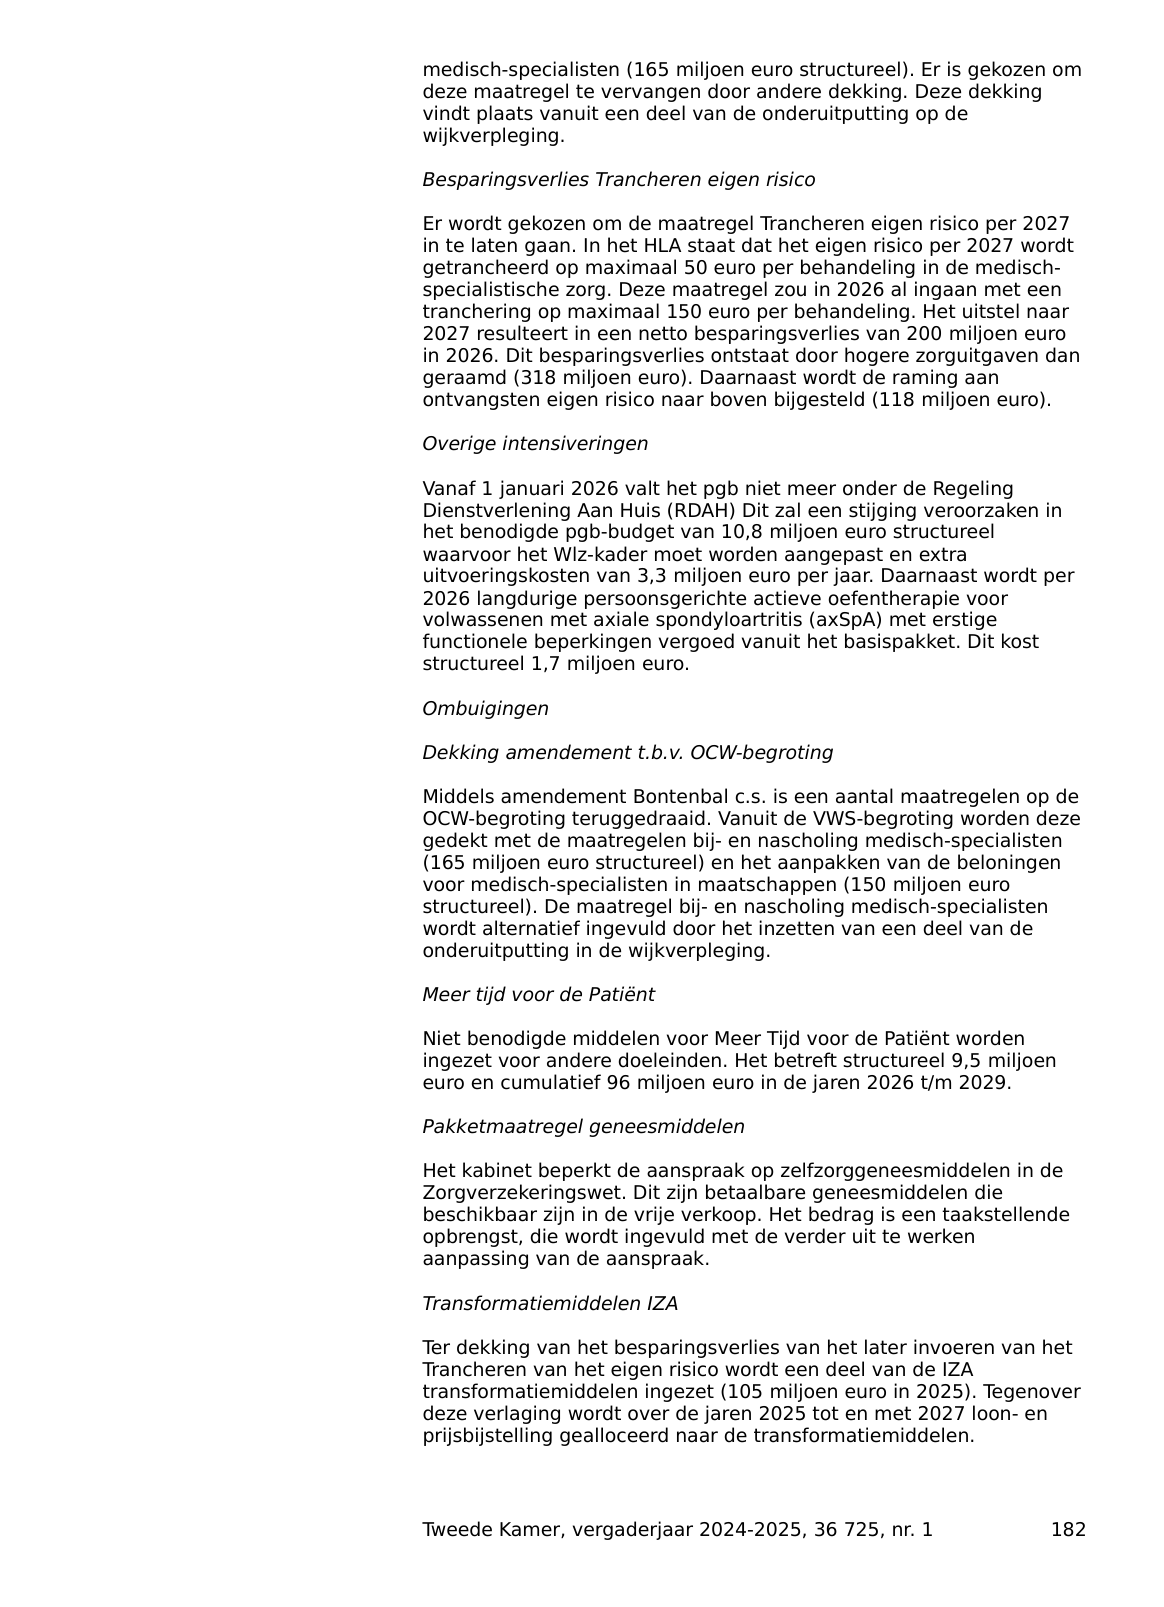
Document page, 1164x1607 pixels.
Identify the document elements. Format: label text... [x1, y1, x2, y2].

text medisch-specialisten (165 miljoen euro structureel). Er is gekozen om deze maatregel te vervangen door andere dekking. Deze dekking vindt plaats vanuit een deel van de onderuitputting op de wijkverpleging. [422, 59, 1087, 147]
text Vanaf 1 januari 2026 valt het pgb niet meer onder de Regeling Dienstverlening Aan Huis (RDAH) Dit zal een stijging veroorzaken in het benodigde pgb-budget van 10,8 miljoen euro structureel waarvoor het Wlz-kader moet worden aangepast en extra uitvoeringskosten van 3,3 miljoen euro per jaar. Daarnaast wordt per 2026 langdurige persoonsgerichte actieve oefentherapie voor volwassenen met axiale spondyloartritis (axSpA) met erstige functionele beperkingen vergoed vanuit het basispakket. Dit kost structureel 1,7 miljoen euro. [422, 477, 1087, 675]
subtitle Overige intensiveringen [422, 433, 1087, 455]
subtitle Besparingsverlies Trancheren eigen risico [422, 169, 1087, 191]
subtitle Meer tijd voor de Patiënt [422, 984, 1087, 1006]
text Er wordt gekozen om de maatregel Trancheren eigen risico per 2027 in te laten gaan. In het HLA staat dat het eigen risico per 2027 wordt getrancheerd op maximaal 50 euro per behandeling in de medisch-specialistische zorg. Deze maatregel zou in 2026 al ingaan met een tranchering op maximaal 150 euro per behandeling. Het uitstel naar 2027 resulteert in een netto besparingsverlies van 200 miljoen euro in 2026. Dit besparingsverlies ontstaat door hogere zorguitgaven dan geraamd (318 miljoen euro). Daarnaast wordt de raming aan ontvangsten eigen risico naar boven bijgesteld (118 miljoen euro). [422, 213, 1087, 411]
subtitle Transformatiemiddelen IZA [422, 1292, 1087, 1314]
text Het kabinet beperkt de aanspraak op zelfzorggeneesmiddelen in de Zorgverzekeringswet. Dit zijn betaalbare geneesmiddelen die beschikbaar zijn in de vrije verkoop. Het bedrag is een taakstellende opbrengst, die wordt ingevuld met de verder uit te werken aanpassing van de aanspraak. [422, 1160, 1087, 1270]
text Ter dekking van het besparingsverlies van het later invoeren van het Trancheren van het eigen risico wordt een deel van de IZA transformatiemiddelen ingezet (105 miljoen euro in 2025). Tegenover deze verlaging wordt over de jaren 2025 tot en met 2027 loon- en prijsbijstelling gealloceerd naar de transformatiemiddelen. [422, 1337, 1087, 1446]
text Niet benodigde middelen voor Meer Tijd voor de Patiënt worden ingezet voor andere doeleinden. Het betreft structureel 9,5 miljoen euro en cumulatief 96 miljoen euro in de jaren 2026 t/m 2029. [422, 1028, 1087, 1094]
subtitle Dekking amendement t.b.v. OCW-begroting [422, 742, 1087, 764]
subtitle Pakketmaatregel geneesmiddelen [422, 1116, 1087, 1138]
subtitle Ombuigingen [422, 697, 1087, 719]
text Middels amendement Bontenbal c.s. is een aantal maatregelen op de OCW-begroting teruggedraaid. Vanuit de VWS-begroting worden deze gedekt met de maatregelen bij- en nascholing medisch-specialisten (165 miljoen euro structureel) en het aanpakken van de beloningen voor medisch-specialisten in maatschappen (150 miljoen euro structureel). De maatregel bij- en nascholing medisch-specialisten wordt alternatief ingevuld door het inzetten van een deel van de onderuitputting in de wijkverpleging. [422, 786, 1087, 962]
